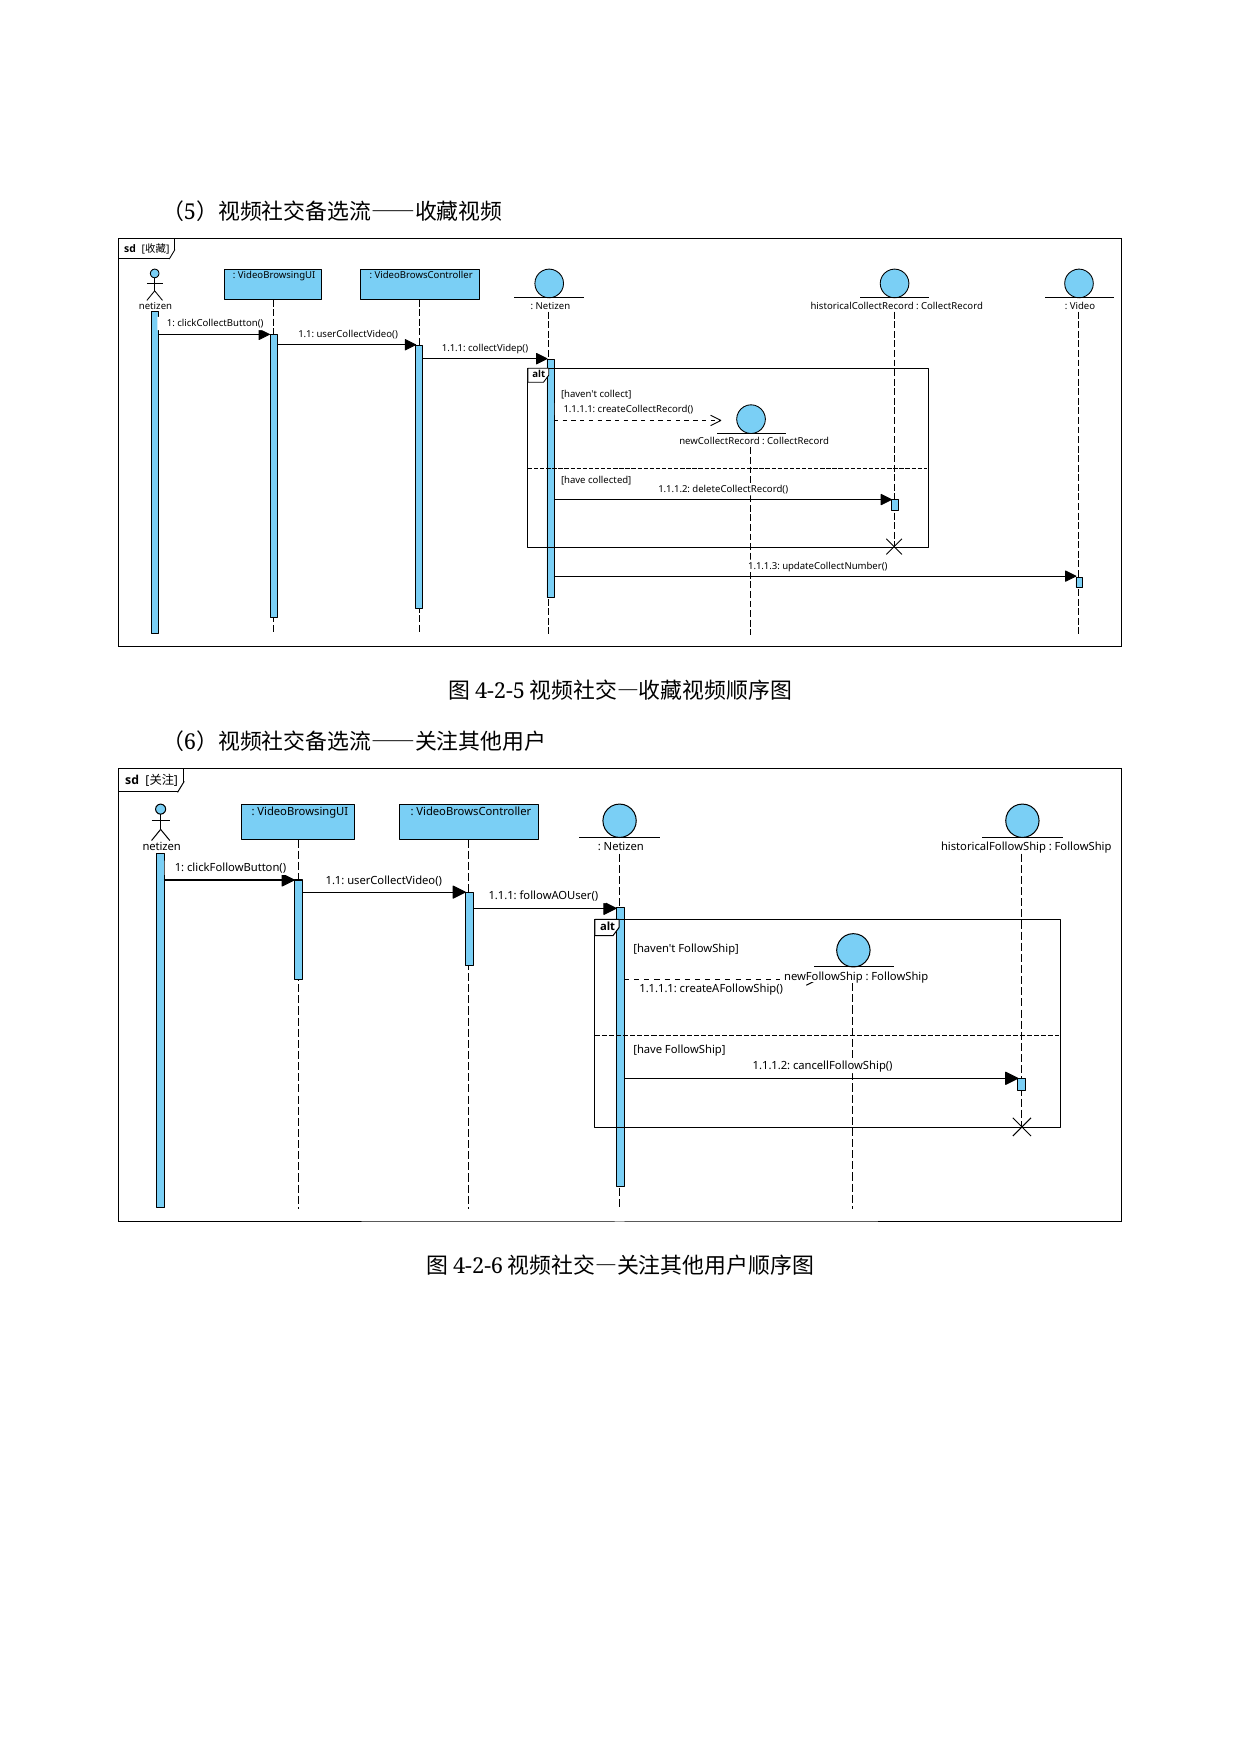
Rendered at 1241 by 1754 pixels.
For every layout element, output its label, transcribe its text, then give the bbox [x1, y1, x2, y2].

text 图4-2-6视频社交—关注其他用户顺序图 [118, 1223, 1122, 1280]
text （6）视频社交备选流——关注其他用户 [118, 724, 1122, 756]
text 图4-2-5视频社交—收藏视频顺序图 [118, 648, 1122, 705]
text （5）视频社交备选流——收藏视频 [118, 194, 1122, 226]
